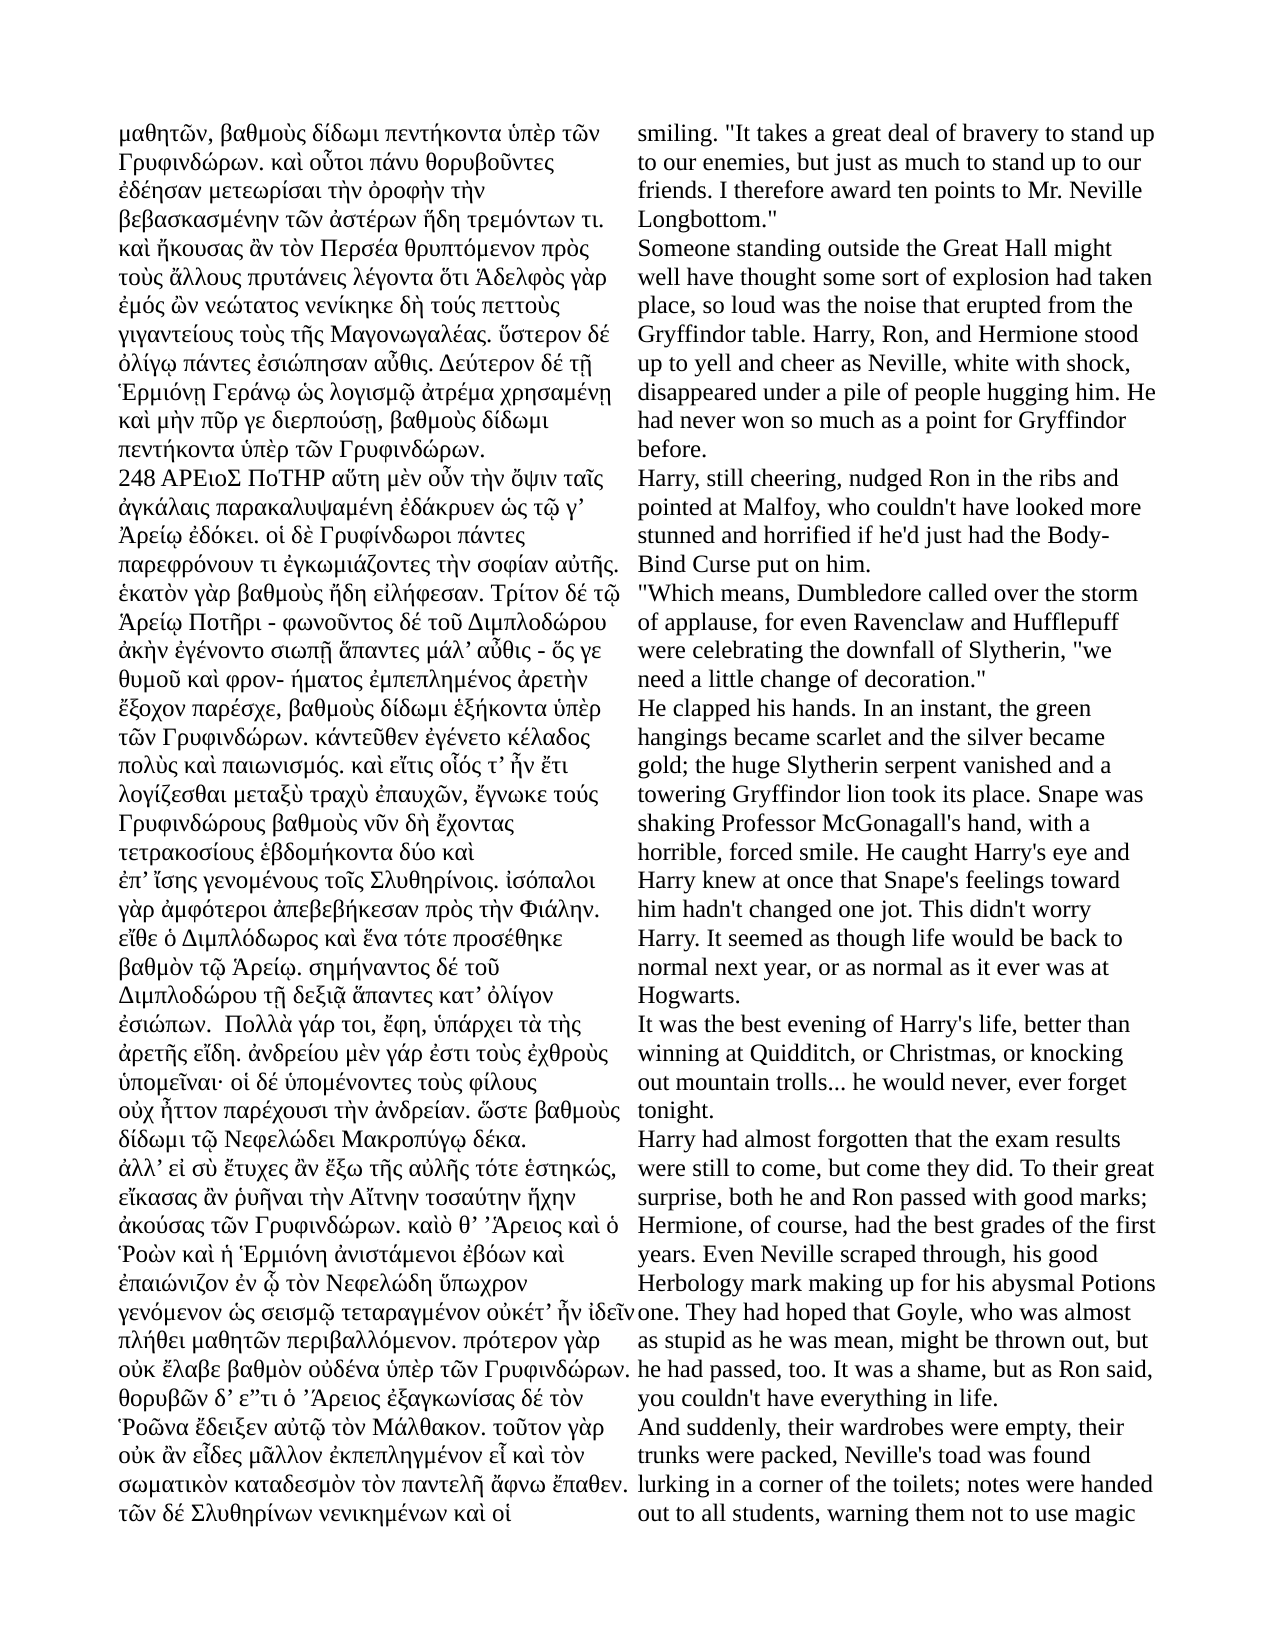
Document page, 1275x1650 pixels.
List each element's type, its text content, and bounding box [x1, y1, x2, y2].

table_cell smiling. "It takes a great deal of bravery to stand up to our enemies, but just as much to stand up to our friends. I therefore award ten points to Mr. Neville Longbottom." Someone standing outside the Great Hall might well have thought some sort of explosion had taken place, so loud was the noise that erupted from the Gryffindor table. Harry, Ron, and Hermione stood up to yell and cheer as Neville, white with shock, disappeared under a pile of people hugging him. He had never won so much as a point for Gryffindor before. Harry, still cheering, nudged Ron in the ribs and pointed at Malfoy, who couldn't have looked more stunned and horrified if he'd just had the Body-Bind Curse put on him. "Which means, Dumbledore called over the storm of applause, for even Ravenclaw and Hufflepuff were celebrating the downfall of Slytherin, "we need a little change of decoration." He clapped his hands. In an instant, the green hangings became scarlet and the silver became gold; the huge Slytherin serpent vanished and a towering Gryffindor lion took its place. Snape was shaking Professor McGonagall's hand, with a horrible, forced smile. He caught Harry's eye and Harry knew at once that Snape's feelings toward him hadn't changed one jot. This didn't worry Harry. It seemed as though life would be back to normal next year, or as normal as it ever was at Hogwarts. It was the best evening of Harry's life, better than winning at Quidditch, or Christmas, or knocking out mountain trolls... he would never, ever forget tonight. Harry had almost forgotten that the exam results were still to come, but come they did. To their great surprise, both he and Ron passed with good marks; Hermione, of course, had the best grades of the first years. Even Neville scraped through, his good Herbology mark making up for his abysmal Potions one. They had hoped that Goyle, who was almost as stupid as he was mean, might be thrown out, but he had passed, too. It was a shame, but as Ron said, you couldn't have everything in life. And suddenly, their wardrobes were empty, their trunks were packed, Neville's toad was found lurking in a corner of the toilets; notes were handed out to all students, warning them not to use magic [637, 118, 1157, 1527]
table_cell μαθητῶν, βαθμοὺς δίδωμι πεντήκοντα ὑπὲρ τῶν Γρυφινδώρων. καὶ οὗτοι πάνυ θορυβοῦντες ἐδέησαν μετεωρίσαι τὴν ὀροφὴν τὴν βεβασκασμένην τῶν ἀστέρων ἥδη τρεμόντων τι. καὶ ἤκουσας ἂν τὸν Περσέα θρυπτόμενον πρὸς τοὺς ἄλλους πρυτάνεις λέγοντα ὅτι Ἁδελφὸς γὰρ ἐμός ὢν νεώτατος νενίκηκε δὴ τούς πεττοὺς γιγαντείους τοὺς τῆς Μαγονωγαλέας. ὕστερον δέ ὀλίγῳ πάντες ἐσιώπησαν αὖθις. Δεύτερον δέ τῇ Ἑρμιόνῃ Γεράνῳ ὡς λογισμῷ ἀτρέμα χρησαμένῃ καὶ μὴν πῦρ γε διερπούσῃ, βαθμοὺς δίδωμι πεντήκοντα ὑπὲρ τῶν Γρυφινδώρων. 248 ΑΡΕιοΣ ΠοΤΗΡ αὕτη μὲν οὖν τὴν ὄψιν ταῖς ἀγκάλαις παρακαλυψαμένη ἐδάκρυεν ὡς τῷ γ’ Ἀρείῳ ἐδόκει. οἱ δὲ Γρυφίνδωροι πάντες παρεφρόνουν τι ἐγκωμιάζοντες τὴν σοφίαν αὐτῆς. ἑκατὸν γὰρ βαθμοὺς ἤδη εἰλήφεσαν. Τρίτον δέ τῷ Ἁρείῳ Ποτῆρι - φωνοῦντος δέ τοῦ Διμπλοδώρου ἀκὴν ἐγένοντο σιωπῇ ἅπαντες μάλ’ αὖθις - ὅς γε θυμοῦ καὶ φρον- ήματος ἐμπεπλημένος ἀρετὴν ἔξοχον παρέσχε, βαθμοὺς δίδωμι ἑξήκοντα ὑπὲρ τῶν Γρυφινδώρων. κάντεῦθεν ἐγένετο κέλαδος πολὺς καὶ παιωνισμός. καὶ εἴτις οἷός τ’ ἦν ἔτι λογίζεσθαι μεταξὺ τραχὺ ἐπαυχῶν, ἔγνωκε τούς Γρυφινδώρους βαθμοὺς νῦν δὴ ἔχοντας τετρακοσίους ἑβδομήκοντα δύο καὶ ἐπ’ ἴσης γενομένους τοῖς Σλυθηρίνοις. ἰσόπαλοι γὰρ ἀμφότεροι ἀπεβεβήκεσαν πρὸς τὴν Φιάλην. εἴθε ὁ Διμπλόδωρος καὶ ἕνα τότε προσέθηκε βαθμὸν τῷ Ἁρείῳ. σημήναντος δέ τοῦ Διμπλοδώρου τῇ δεξιᾷ ἅπαντες κατ’ ὀλίγον ἐσιώπων. Πολλὰ γάρ τοι, ἔφη, ὑπάρχει τὰ τὴς ἀρετῆς εἴδη. ἀνδρείου μὲν γάρ ἐστι τοὺς ἐχθροὺς ὑπομεῖναι· οἱ δέ ὑπομένοντες τοὺς φίλους οὐχ ἦττον παρέχουσι τὴν ἀνδρείαν. ὥστε βαθμοὺς δίδωμι τῷ Νεφελώδει Μακροπύγῳ δέκα. ἀλλ’ εἰ σὺ ἔτυχες ἂν ἔξω τῆς αὐλῆς τότε ἑστηκώς, εἴκασας ἂν ῥυῆναι τὴν Αἴτνην τοσαύτην ἥχην ἀκούσας τῶν Γρυφινδώρων. καὶὸ θ’ ’Ἁρειος καὶ ὁ Ῥοὼν καὶ ἡ Ἑρμιόνη ἀνιστάμενοι ἐβόων καὶ ἐπαιώνιζον ἐν ᾧ τὸν Νεφελώδη ὕπωχρον γενόμενον ὡς σεισμῷ τεταραγμένον οὐκέτ’ ἦν ἰδεῖν πλήθει μαθητῶν περιβαλλόμενον. πρότερον γὰρ οὐκ ἔλαβε βαθμὸν οὐδένα ὑπὲρ τῶν Γρυφινδώρων. θορυβῶν δ’ ε”τι ὁ ’Άρειος ἐξαγκωνίσας δέ τὸν Ῥοῶνα ἔδειξεν αὐτῷ τὸν Μάλθακον. τοῦτον γὰρ οὐκ ἂν εἶδες μᾶλλον ἐκπεπληγμένον εἷ καὶ τὸν σωματικὸν καταδεσμὸν τὸν παντελῆ ἄφνω ἔπαθεν. τῶν δέ Σλυθηρίνων νενικημένων καὶ οἱ [118, 118, 637, 1527]
